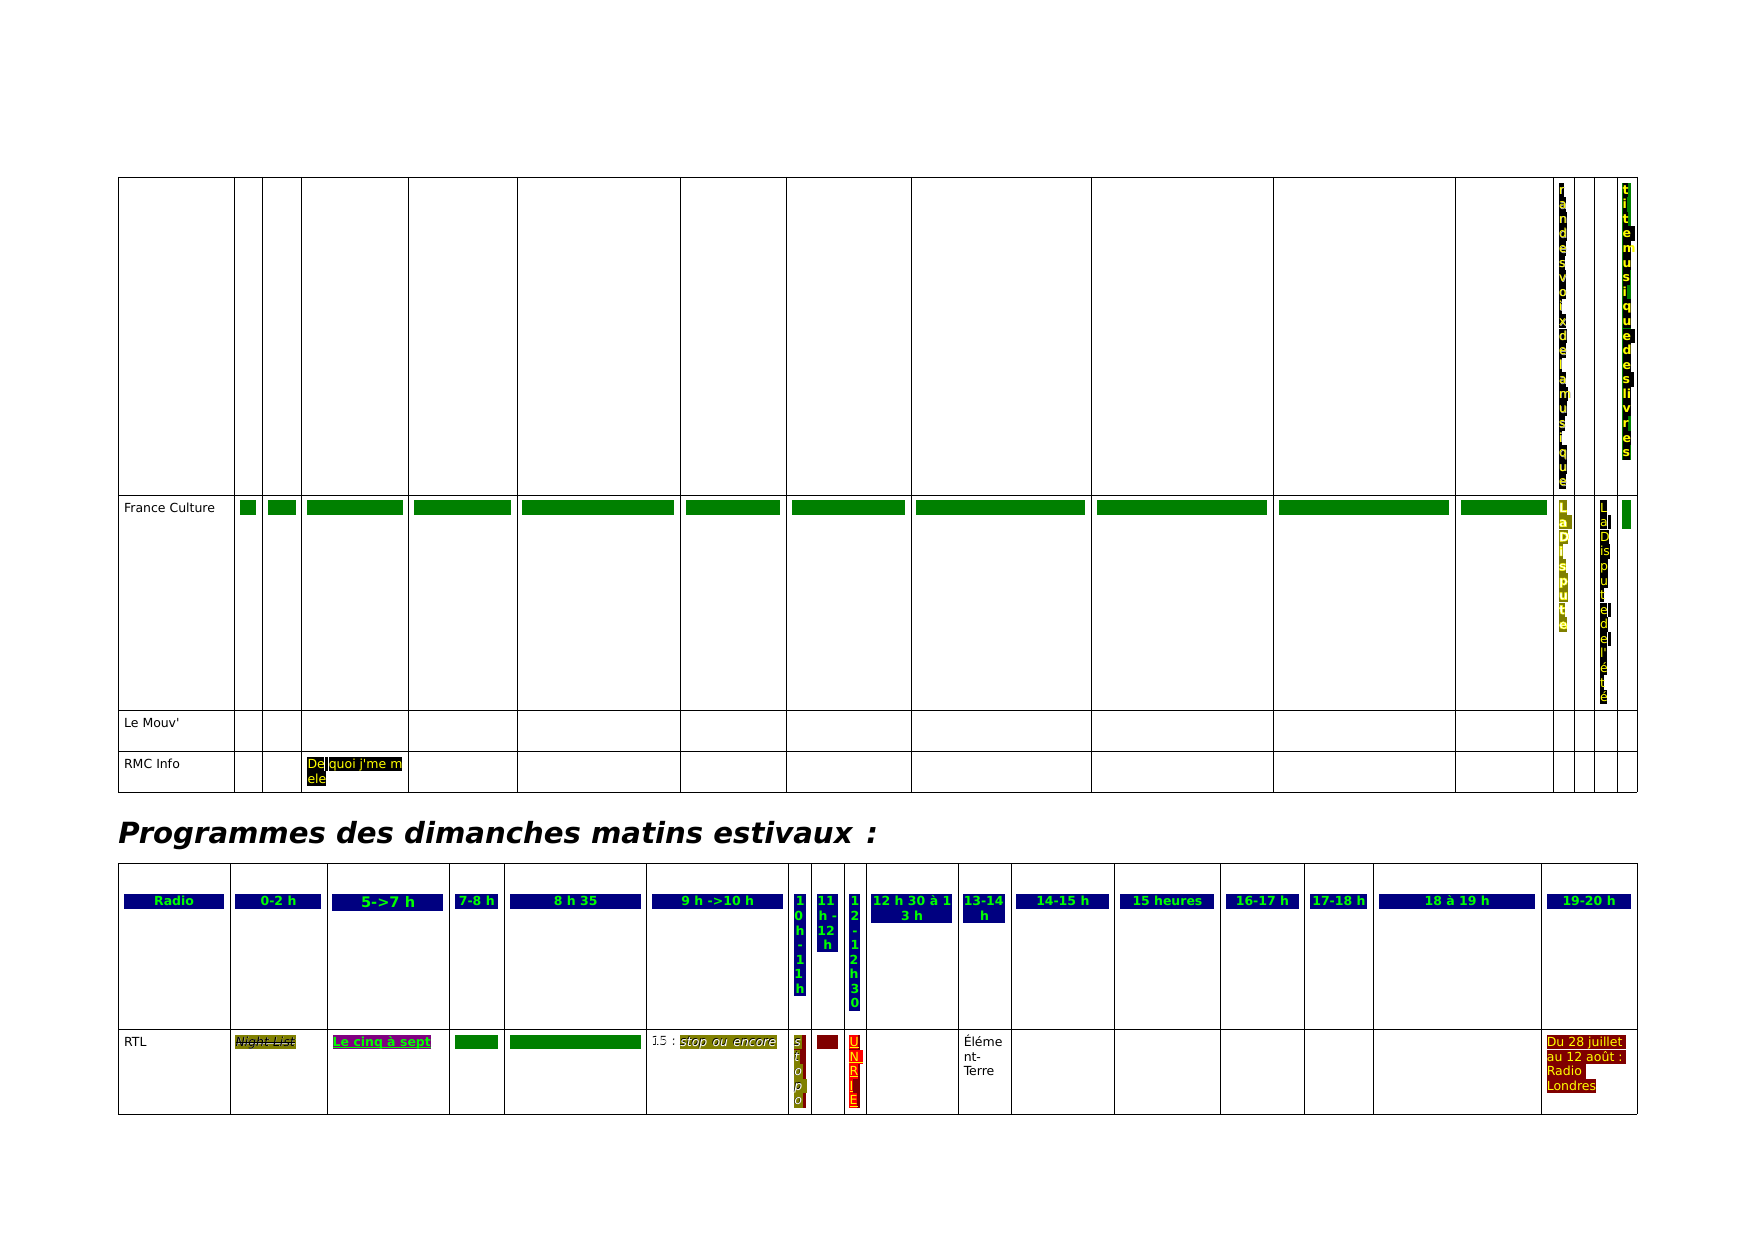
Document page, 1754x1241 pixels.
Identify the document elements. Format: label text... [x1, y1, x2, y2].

table_cell randes voix de la musique [1554, 178, 1574, 494]
table_header 12 h 30 à 13 h [867, 864, 958, 1029]
table_cell [1575, 178, 1594, 494]
table_cell [119, 178, 234, 494]
table_header 8 h 35 [505, 864, 646, 1029]
table_cell [1575, 711, 1594, 751]
table_cell Un rie [845, 1030, 866, 1113]
table_cell [1092, 752, 1273, 792]
table_cell [1092, 711, 1273, 751]
table_cell [787, 178, 911, 494]
table_cell [1374, 1030, 1541, 1113]
table_cell [409, 178, 517, 494]
table_cell [1274, 711, 1455, 751]
table_header 11 h -12 h [812, 864, 844, 1029]
table_cell [1575, 752, 1594, 792]
table_cell [409, 711, 517, 751]
table_header 19-20 h [1542, 864, 1637, 1029]
table_cell [912, 496, 1091, 710]
table_cell [681, 711, 786, 751]
table_cell tite musique des livres [1618, 178, 1637, 494]
table_cell 15 : stop ou encore [647, 1030, 788, 1113]
table_cell [1274, 496, 1455, 710]
table_header 5->7 h [328, 864, 449, 1029]
table_header 7-8 h [450, 864, 504, 1029]
table_cell [235, 711, 262, 751]
table_cell Le Mouv' [119, 711, 234, 751]
table_cell [409, 752, 517, 792]
table_cell Le cinq à sept [328, 1030, 449, 1113]
table_cell [302, 496, 408, 710]
table_header 12-12 h 30 [845, 864, 866, 1029]
table_header Radio [119, 864, 230, 1029]
table_cell [1115, 1030, 1220, 1113]
table_cell [235, 752, 262, 792]
table_cell [302, 711, 408, 751]
table_cell Night List [231, 1030, 327, 1113]
table_cell [787, 752, 911, 792]
table_cell [263, 752, 301, 792]
table_cell [681, 496, 786, 710]
table_cell [1595, 178, 1617, 494]
table_cell [1012, 1030, 1114, 1113]
table_cell [235, 178, 262, 494]
table_cell [1595, 752, 1617, 792]
table_cell [263, 178, 301, 494]
table_cell [1618, 752, 1637, 792]
table_cell Du 28 juillet au 12 août : Radio Londres [1542, 1030, 1637, 1113]
table_cell [1274, 178, 1455, 494]
table_cell [681, 178, 786, 494]
table_header 13-14 h [959, 864, 1011, 1029]
table_cell [1274, 752, 1455, 792]
table_cell [518, 752, 680, 792]
table_cell [263, 496, 301, 710]
table_cell La Dispute de l'été [1595, 496, 1617, 710]
table_cell [1456, 711, 1553, 751]
table_header 17-18 h [1305, 864, 1373, 1029]
table_cell [1456, 178, 1553, 494]
table_cell France Culture [119, 496, 234, 710]
table_cell [518, 178, 680, 494]
table_cell [867, 1030, 958, 1113]
table_cell [912, 711, 1091, 751]
table_cell [1618, 496, 1637, 710]
table_header 15 heures [1115, 864, 1220, 1029]
table_cell [505, 1030, 646, 1113]
table_cell [1456, 752, 1553, 792]
table_cell [1456, 496, 1553, 710]
table_cell [1221, 1030, 1304, 1113]
table_cell [1554, 752, 1574, 792]
table_cell [1092, 496, 1273, 710]
table_cell [518, 711, 680, 751]
table_cell RTL [119, 1030, 230, 1113]
table_cell [1554, 711, 1574, 751]
table_cell La Dispute [1554, 496, 1574, 710]
table_header 18 à 19 h [1374, 864, 1541, 1029]
table_cell [1305, 1030, 1373, 1113]
table_header 16-17 h [1221, 864, 1304, 1029]
table_cell [1595, 711, 1617, 751]
table_cell RMC Info [119, 752, 234, 792]
table_cell [787, 711, 911, 751]
table_cell Élément-Terre [959, 1030, 1011, 1113]
table_cell [235, 496, 262, 710]
table_cell [1618, 711, 1637, 751]
subtitle Programmes des dimanches matins estivaux : [118, 817, 1636, 851]
table_cell [409, 496, 517, 710]
table_header 9 h ->10 h [647, 864, 788, 1029]
table_cell [1092, 178, 1273, 494]
table_cell [518, 496, 680, 710]
table_cell [912, 178, 1091, 494]
table_cell [681, 752, 786, 792]
table_header 14-15 h [1012, 864, 1114, 1029]
table_header 10 h-11 h [789, 864, 811, 1029]
table_cell [787, 496, 911, 710]
table_cell [302, 178, 408, 494]
table_cell [1575, 496, 1594, 710]
table_cell [263, 711, 301, 751]
table_cell [450, 1030, 504, 1113]
table_cell [912, 752, 1091, 792]
table_header 0-2 h [231, 864, 327, 1029]
table_cell [812, 1030, 844, 1113]
table_cell stop o [789, 1030, 811, 1113]
table_cell De quoi j'me mele [302, 752, 408, 792]
